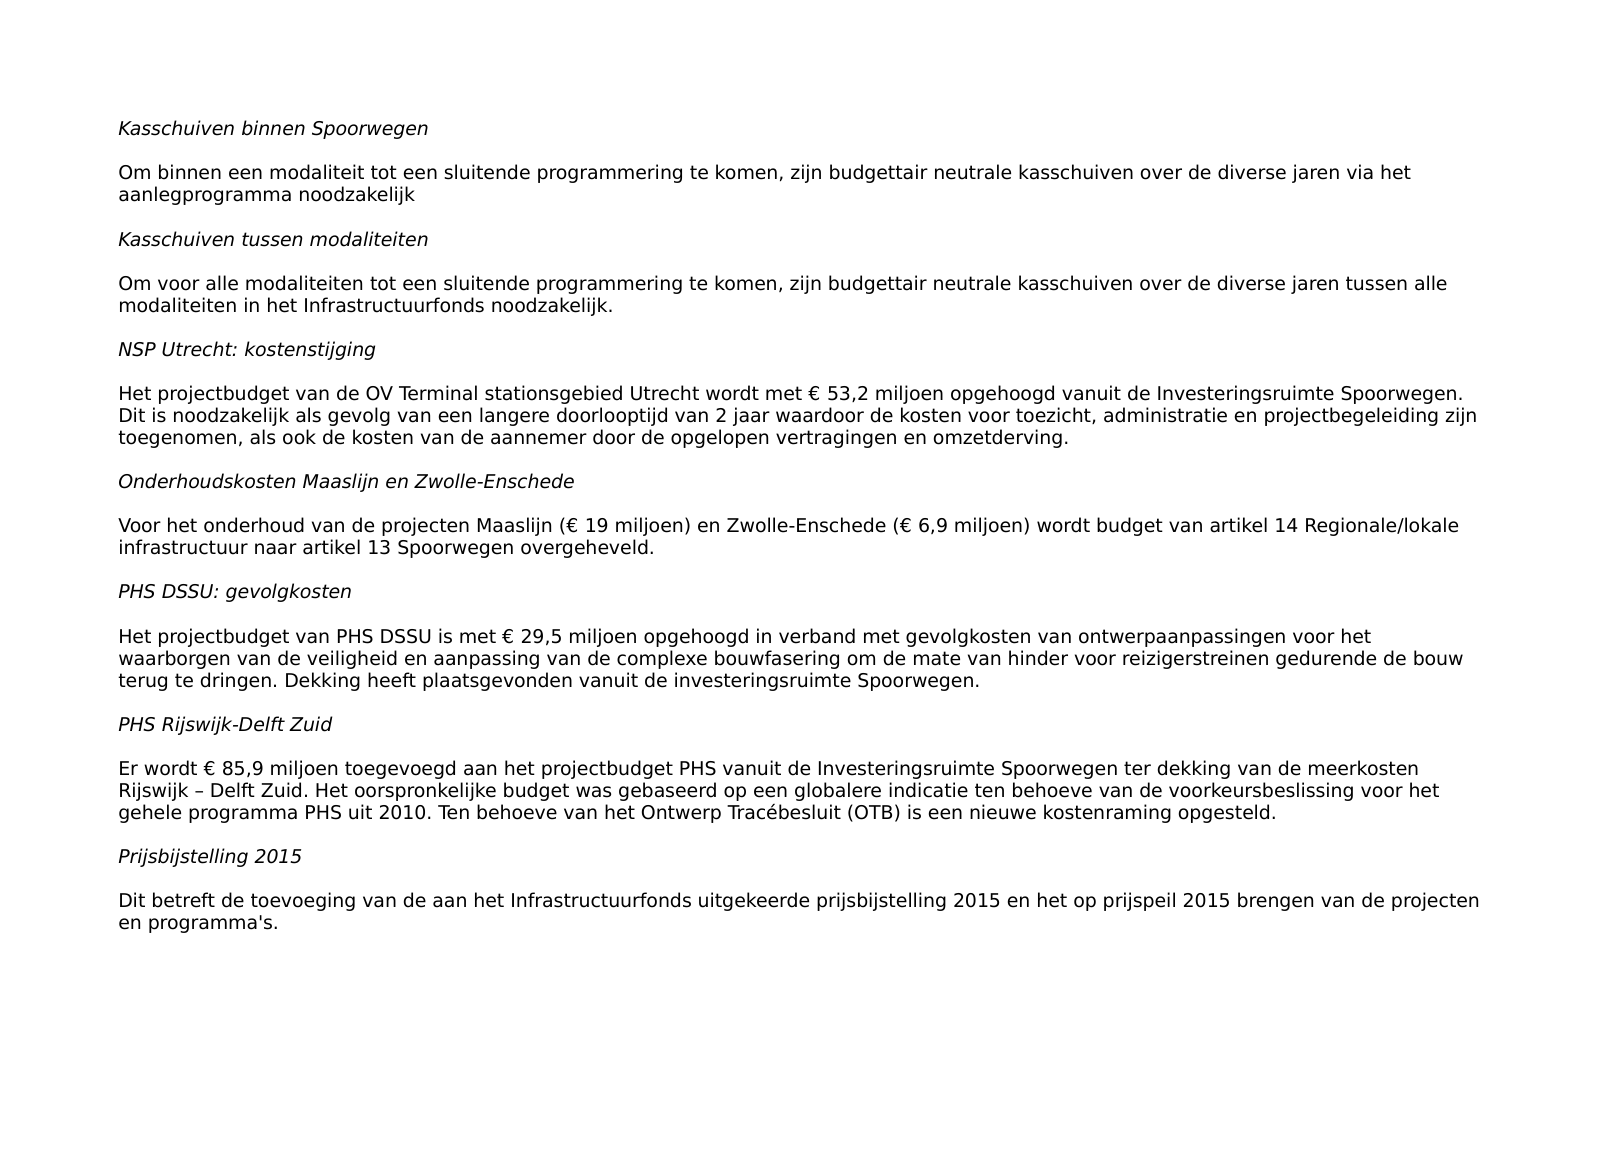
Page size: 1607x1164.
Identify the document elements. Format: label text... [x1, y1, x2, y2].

text Dit betreft de toevoeging van de aan het Infrastructuurfonds uitgekeerde prijsbijstelling 2015 en het op prijspeil 2015 brengen van de projecten en programma's. [118, 890, 1488, 934]
subtitle Kasschuiven tussen modaliteiten [118, 228, 1488, 250]
subtitle NSP Utrecht: kostenstijging [118, 339, 1488, 361]
text Het projectbudget van PHS DSSU is met € 29,5 miljoen opgehoogd in verband met gevolgkosten van ontwerpaanpassingen voor het waarborgen van de veiligheid en aanpassing van de complexe bouwfasering om de mate van hinder voor reizigerstreinen gedurende de bouw terug te dringen. Dekking heeft plaatsgevonden vanuit de investeringsruimte Spoorwegen. [118, 626, 1488, 691]
text Om binnen een modaliteit tot een sluitende programmering te komen, zijn budgettair neutrale kasschuiven over de diverse jaren via het aanlegprogramma noodzakelijk [118, 162, 1488, 206]
subtitle Prijsbijstelling 2015 [118, 846, 1488, 868]
text Het projectbudget van de OV Terminal stationsgebied Utrecht wordt met € 53,2 miljoen opgehoogd vanuit de Investeringsruimte Spoorwegen. Dit is noodzakelijk als gevolg van een langere doorlooptijd van 2 jaar waardoor de kosten voor toezicht, administratie en projectbegeleiding zijn toegenomen, als ook de kosten van de aannemer door de opgelopen vertragingen en omzetderving. [118, 383, 1488, 449]
subtitle PHS DSSU: gevolgkosten [118, 581, 1488, 603]
text Voor het onderhoud van de projecten Maaslijn (€ 19 miljoen) en Zwolle-Enschede (€ 6,9 miljoen) wordt budget van artikel 14 Regionale/lokale infrastructuur naar artikel 13 Spoorwegen overgeheveld. [118, 515, 1488, 559]
text Er wordt € 85,9 miljoen toegevoegd aan het projectbudget PHS vanuit de Investeringsruimte Spoorwegen ter dekking van de meerkosten Rijswijk – Delft Zuid. Het oorspronkelijke budget was gebaseerd op een globalere indicatie ten behoeve van de voorkeursbeslissing voor het gehele programma PHS uit 2010. Ten behoeve van het Ontwerp Tracébesluit (OTB) is een nieuwe kostenraming opgesteld. [118, 758, 1488, 824]
subtitle Kasschuiven binnen Spoorwegen [118, 118, 1488, 140]
subtitle Onderhoudskosten Maaslijn en Zwolle-Enschede [118, 471, 1488, 493]
text Om voor alle modaliteiten tot een sluitende programmering te komen, zijn budgettair neutrale kasschuiven over de diverse jaren tussen alle modaliteiten in het Infrastructuurfonds noodzakelijk. [118, 273, 1488, 317]
subtitle PHS Rijswijk-Delft Zuid [118, 714, 1488, 736]
